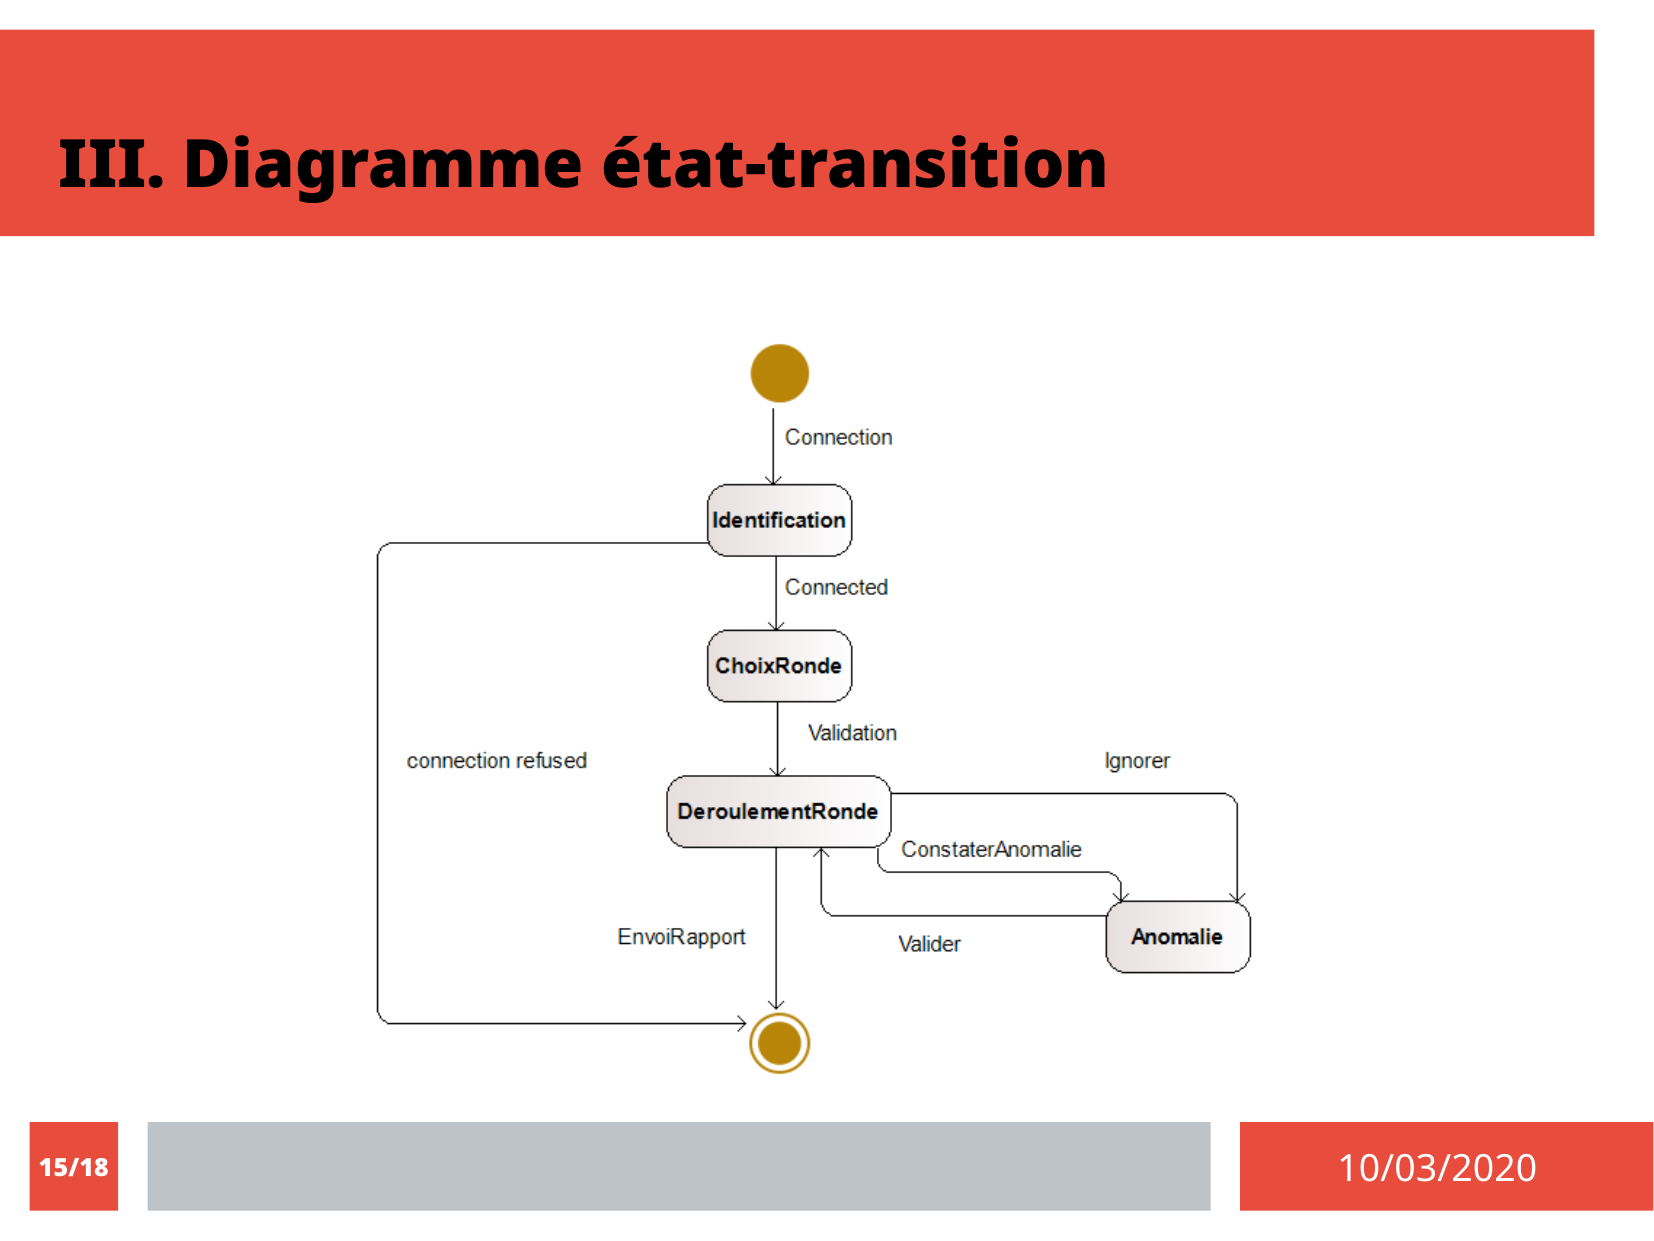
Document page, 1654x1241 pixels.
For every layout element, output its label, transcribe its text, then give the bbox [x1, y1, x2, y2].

title III. Diagramme état-transition [59, 59, 1595, 207]
picture [348, 324, 1276, 1093]
